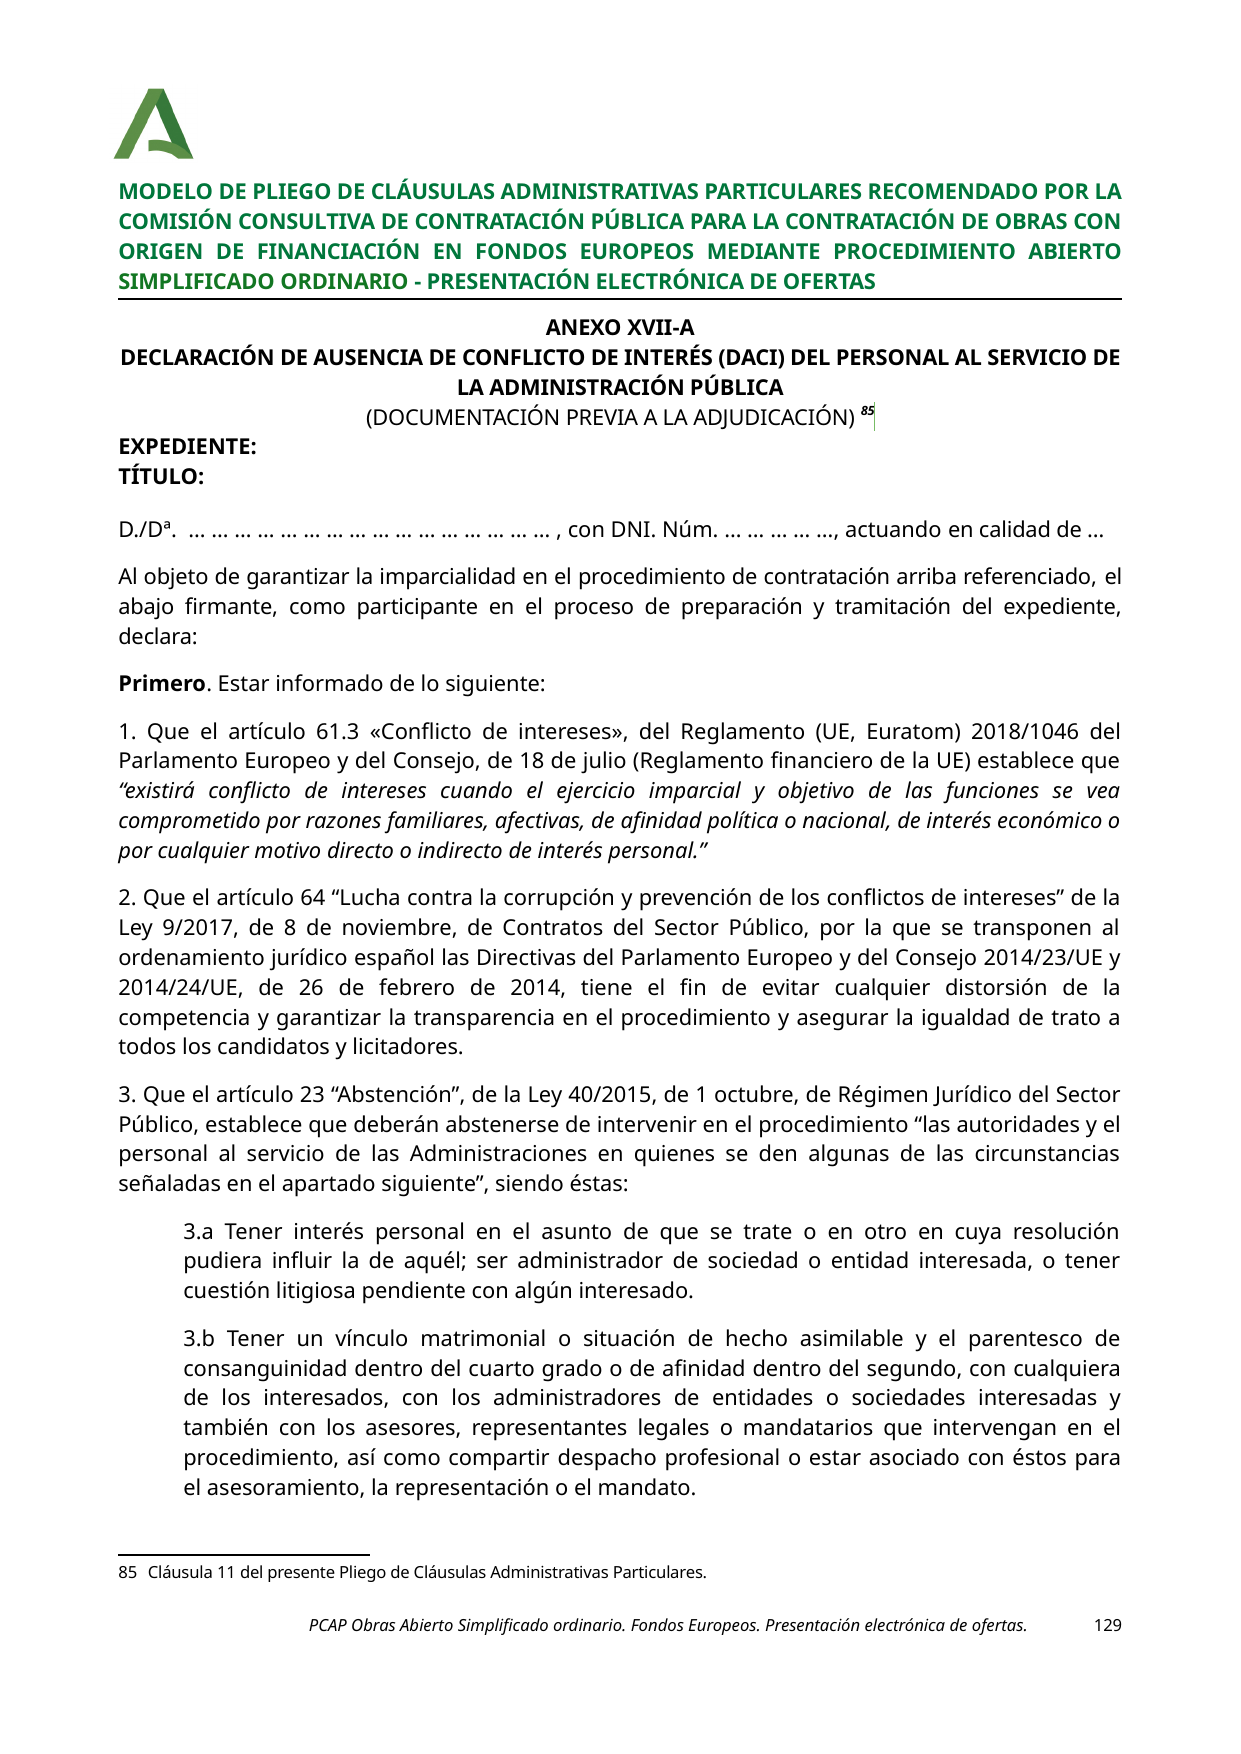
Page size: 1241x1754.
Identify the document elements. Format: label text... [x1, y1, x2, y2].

text TÍTULO: [118, 461, 1122, 491]
text D./Dª. … … … … … … … … … … … … … … … … , con DNI. Núm. … … … … …, actuando en calidad de … [118, 514, 1122, 543]
text ANEXO XVII-A [118, 312, 1122, 342]
text 1. Que el artículo 61.3 «Conflicto de intereses», del Reglamento (UE, Euratom) 2018/1046 del Parlamento Europeo y del Consejo, de 18 de julio (Reglamento financiero de la UE) establece que “existirá conflicto de intereses cuando el ejercicio imparcial y objetivo de las funciones se vea comprometido por razones familiares, afectivas, de afinidad política o nacional, de interés económico o por cualquier motivo directo o indirecto de interés personal.” [118, 716, 1122, 865]
text 3. Que el artículo 23 “Abstención”, de la Ley 40/2015, de 1 octubre, de Régimen Jurídico del Sector Público, establece que deberán abstenerse de intervenir en el procedimiento “las autoridades y el personal al servicio de las Administraciones en quienes se den algunas de las circunstancias señaladas en el apartado siguiente”, siendo éstas: [118, 1079, 1122, 1198]
text Primero. Estar informado de lo siguiente: [118, 668, 1122, 698]
text (DOCUMENTACIÓN PREVIA A LA ADJUDICACIÓN) [118, 402, 1122, 431]
text 3.b Tener un vínculo matrimonial o situación de hecho asimilable y el parentesco de consanguinidad dentro del cuarto grado o de afinidad dentro del segundo, con cualquiera de los interesados, con los administradores de entidades o sociedades interesadas y también con los asesores, representantes legales o mandatarios que intervengan en el procedimiento, así como compartir despacho profesional o estar asociado con éstos para el asesoramiento, la representación o el mandato. [183, 1323, 1122, 1502]
text MODELO DE PLIEGO DE CLÁUSULAS ADMINISTRATIVAS PARTICULARES RECOMENDADO POR LA COMISIÓN CONSULTIVA DE CONTRATACIÓN PÚBLICA PARA LA CONTRATACIÓN DE OBRAS CON ORIGEN DE FINANCIACIÓN EN FONDOS EUROPEOS MEDIANTE PROCEDIMIENTO ABIERTO SIMPLIFICADO ORDINARIO - PRESENTACIÓN ELECTRÓNICA DE OFERTAS [118, 176, 1122, 298]
text Al objeto de garantizar la imparcialidad en el procedimiento de contratación arriba referenciado, el abajo firmante, como participante en el proceso de preparación y tramitación del expediente, declara: [118, 561, 1122, 651]
picture [109, 84, 198, 163]
text Cláusula 11 del presente Pliego de Cláusulas Administrativas Particulares. [118, 1561, 1122, 1584]
text EXPEDIENTE: [118, 431, 1122, 461]
text 3.a Tener interés personal en el asunto de que se trate o en otro en cuya resolución pudiera influir la de aquél; ser administrador de sociedad o entidad interesada, o tener cuestión litigiosa pendiente con algún interesado. [183, 1216, 1122, 1305]
text DECLARACIÓN DE AUSENCIA DE CONFLICTO DE INTERÉS (DACI) DEL PERSONAL AL SERVICIO DE LA ADMINISTRACIÓN PÚBLICA [118, 342, 1122, 402]
text 2. Que el artículo 64 “Lucha contra la corrupción y prevención de los conflictos de intereses” de la Ley 9/2017, de 8 de noviembre, de Contratos del Sector Público, por la que se transponen al ordenamiento jurídico español las Directivas del Parlamento Europeo y del Consejo 2014/23/UE y 2014/24/UE, de 26 de febrero de 2014, tiene el fin de evitar cualquier distorsión de la competencia y garantizar la transparencia en el procedimiento y asegurar la igualdad de trato a todos los candidatos y licitadores. [118, 882, 1122, 1061]
